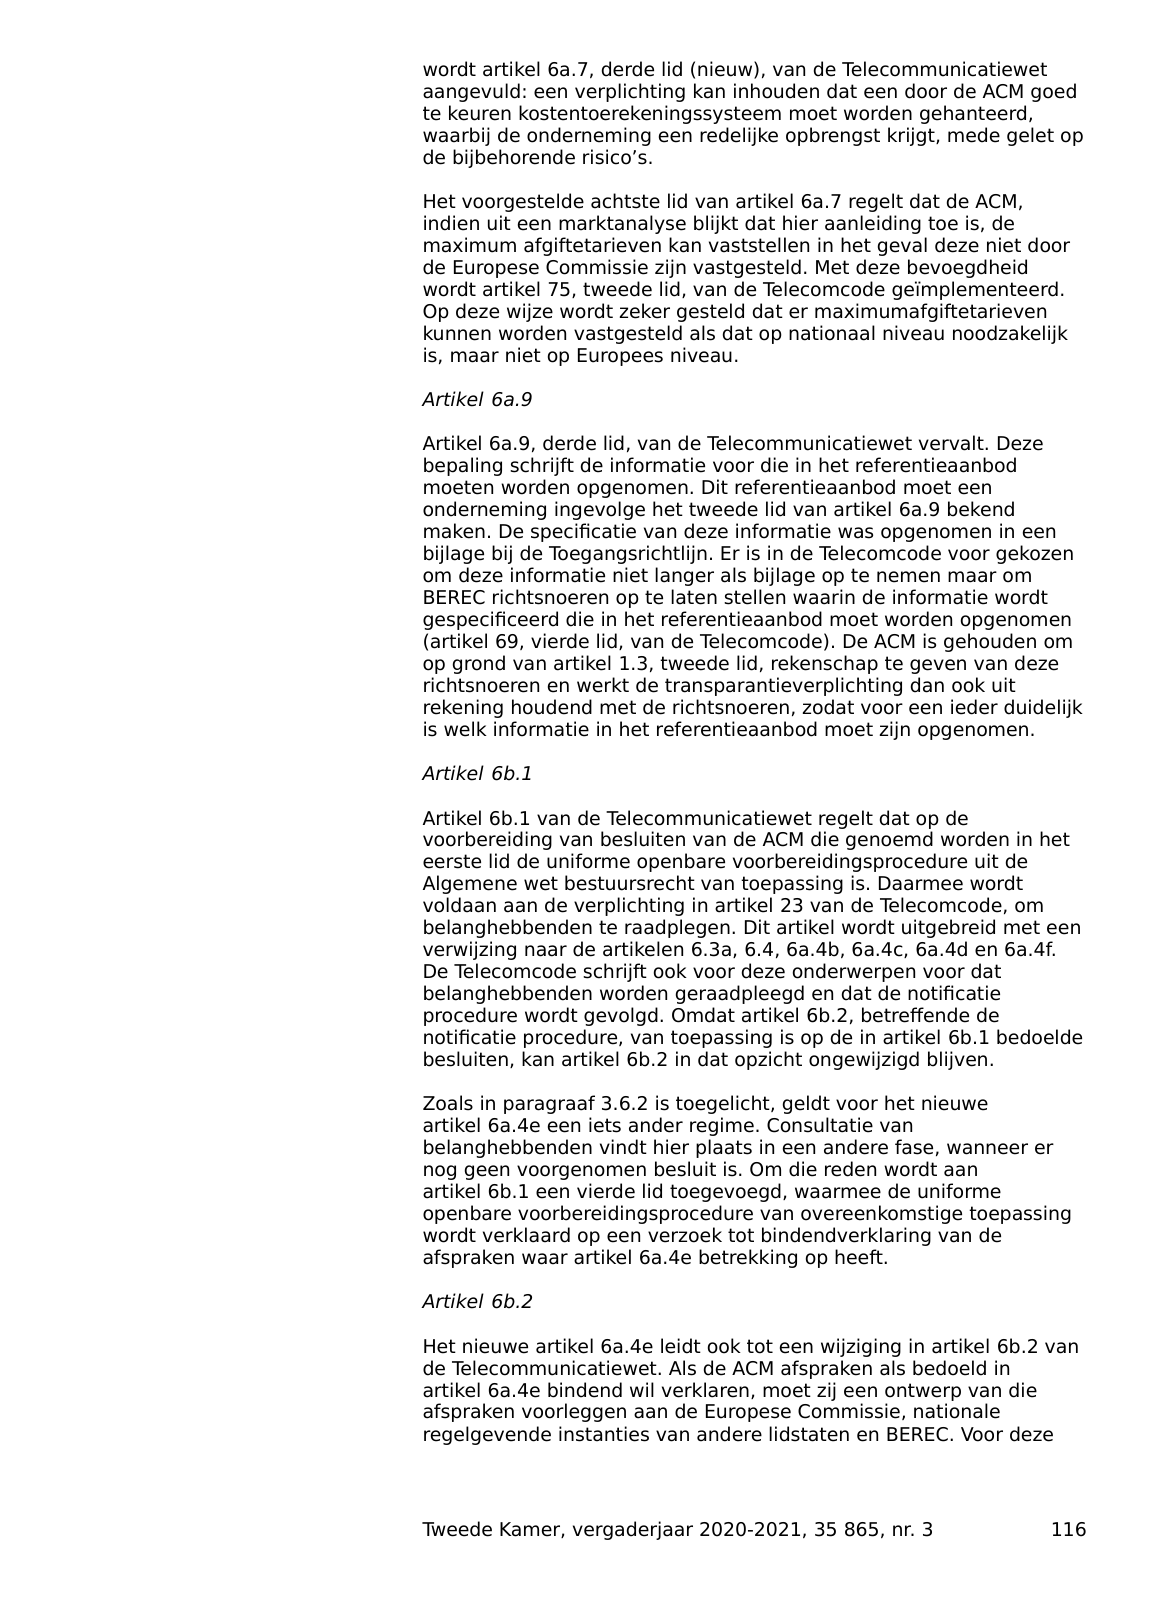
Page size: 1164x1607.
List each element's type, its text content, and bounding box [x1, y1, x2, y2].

text wordt artikel 6a.7, derde lid (nieuw), van de Telecommunicatiewet aangevuld: een verplichting kan inhouden dat een door de ACM goed te keuren kostentoerekeningssysteem moet worden gehanteerd, waarbij de onderneming een redelijke opbrengst krijgt, mede gelet op de bijbehorende risico’s. [422, 59, 1087, 169]
subtitle Artikel 6b.1 [422, 763, 1087, 785]
text Artikel 6b.1 van de Telecommunicatiewet regelt dat op de voorbereiding van besluiten van de ACM die genoemd worden in het eerste lid de uniforme openbare voorbereidingsprocedure uit de Algemene wet bestuursrecht van toepassing is. Daarmee wordt voldaan aan de verplichting in artikel 23 van de Telecomcode, om belanghebbenden te raadplegen. Dit artikel wordt uitgebreid met een verwijzing naar de artikelen 6.3a, 6.4, 6a.4b, 6a.4c, 6a.4d en 6a.4f. De Telecomcode schrijft ook voor deze onderwerpen voor dat belanghebbenden worden geraadpleegd en dat de notificatie procedure wordt gevolgd. Omdat artikel 6b.2, betreffende de notificatie procedure, van toepassing is op de in artikel 6b.1 bedoelde besluiten, kan artikel 6b.2 in dat opzicht ongewijzigd blijven. [422, 807, 1087, 1071]
text Het voorgestelde achtste lid van artikel 6a.7 regelt dat de ACM, indien uit een marktanalyse blijkt dat hier aanleiding toe is, de maximum afgiftetarieven kan vaststellen in het geval deze niet door de Europese Commissie zijn vastgesteld. Met deze bevoegdheid wordt artikel 75, tweede lid, van de Telecomcode geïmplementeerd. Op deze wijze wordt zeker gesteld dat er maximumafgiftetarieven kunnen worden vastgesteld als dat op nationaal niveau noodzakelijk is, maar niet op Europees niveau. [422, 191, 1087, 367]
text Zoals in paragraaf 3.6.2 is toegelicht, geldt voor het nieuwe artikel 6a.4e een iets ander regime. Consultatie van belanghebbenden vindt hier plaats in een andere fase, wanneer er nog geen voorgenomen besluit is. Om die reden wordt aan artikel 6b.1 een vierde lid toegevoegd, waarmee de uniforme openbare voorbereidingsprocedure van overeenkomstige toepassing wordt verklaard op een verzoek tot bindendverklaring van de afspraken waar artikel 6a.4e betrekking op heeft. [422, 1093, 1087, 1269]
subtitle Artikel 6b.2 [422, 1291, 1087, 1313]
text Het nieuwe artikel 6a.4e leidt ook tot een wijziging in artikel 6b.2 van de Telecommunicatiewet. Als de ACM afspraken als bedoeld in artikel 6a.4e bindend wil verklaren, moet zij een ontwerp van die afspraken voorleggen aan de Europese Commissie, nationale regelgevende instanties van andere lidstaten en BEREC. Voor deze [422, 1336, 1087, 1445]
text Artikel 6a.9, derde lid, van de Telecommunicatiewet vervalt. Deze bepaling schrijft de informatie voor die in het referentieaanbod moeten worden opgenomen. Dit referentieaanbod moet een onderneming ingevolge het tweede lid van artikel 6a.9 bekend maken. De specificatie van deze informatie was opgenomen in een bijlage bij de Toegangsrichtlijn. Er is in de Telecomcode voor gekozen om deze informatie niet langer als bijlage op te nemen maar om BEREC richtsnoeren op te laten stellen waarin de informatie wordt gespecificeerd die in het referentieaanbod moet worden opgenomen (artikel 69, vierde lid, van de Telecomcode). De ACM is gehouden om op grond van artikel 1.3, tweede lid, rekenschap te geven van deze richtsnoeren en werkt de transparantieverplichting dan ook uit rekening houdend met de richtsnoeren, zodat voor een ieder duidelijk is welk informatie in het referentieaanbod moet zijn opgenomen. [422, 433, 1087, 741]
subtitle Artikel 6a.9 [422, 389, 1087, 411]
